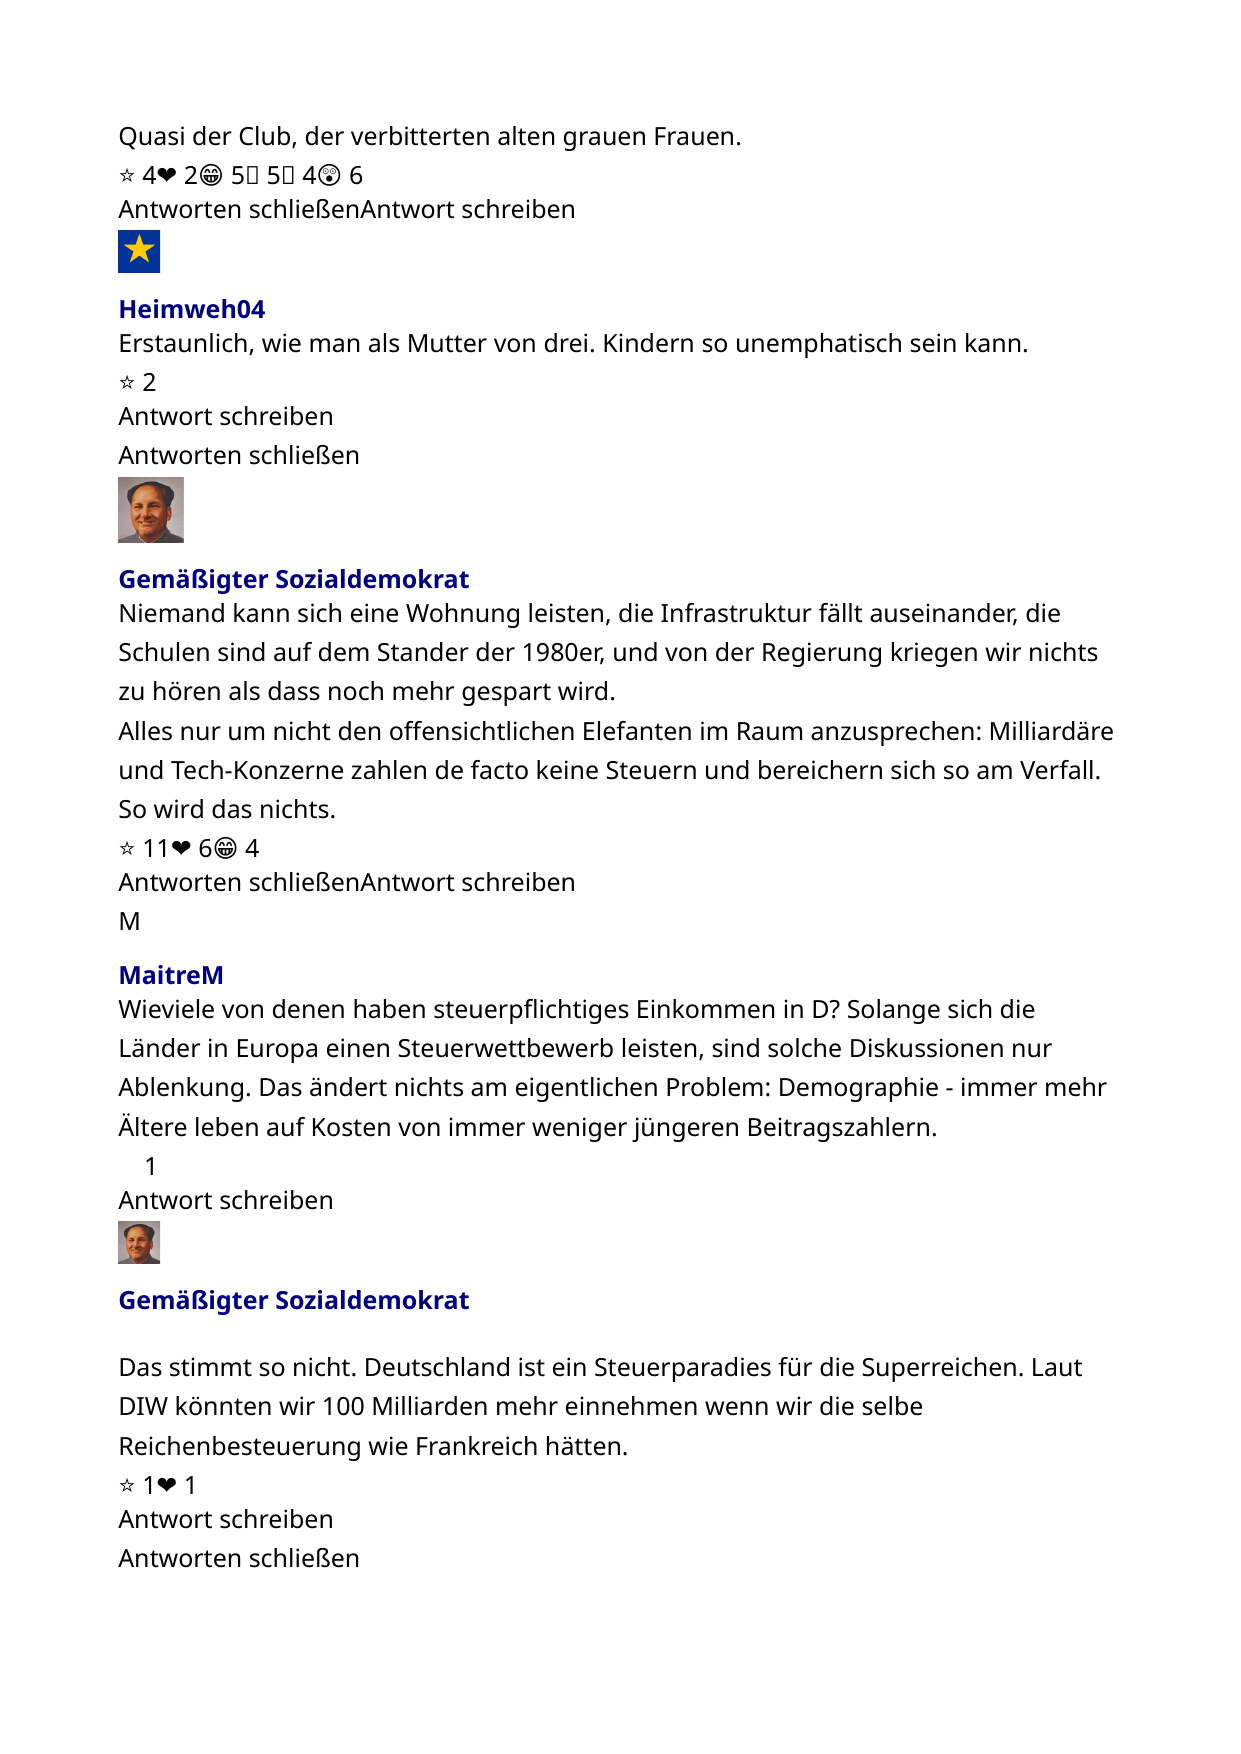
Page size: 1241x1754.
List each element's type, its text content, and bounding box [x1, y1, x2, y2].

text M [118, 904, 1122, 938]
subtitle Gemäßigter Sozialdemokrat [118, 562, 1122, 596]
text Antworten schließen [118, 1541, 1122, 1574]
text Antworten schließen [118, 438, 1122, 472]
text Antworten schließenAntwort schreiben [118, 865, 1122, 899]
text ⭐️ 4❤️ 2😁 5🙁 5🤨 4😲 6 [118, 157, 1122, 191]
text Erstaunlich, wie man als Mutter von drei. Kindern so unemphatisch sein kann. [118, 326, 1122, 360]
text ⭐️ 11❤️ 6😁 4 [118, 831, 1122, 865]
text ⭐️ 2 [118, 365, 1122, 399]
text Antwort schreiben [118, 399, 1122, 433]
text Alles nur um nicht den offensichtlichen Elefanten im Raum anzusprechen: Milliardäre und Tech-Konzerne zahlen de facto keine Steuern und bereichern sich so am Verfall. [118, 713, 1122, 786]
picture [118, 477, 184, 543]
subtitle Heimweh04 [118, 292, 1122, 326]
picture [118, 230, 161, 273]
text Antworten schließenAntwort schreiben [118, 191, 1122, 225]
text Quasi der Club, der verbitterten alten grauen Frauen. [118, 118, 1122, 152]
text Wieviele von denen haben steuerpflichtiges Einkommen in D? Solange sich die Länder in Europa einen Steuerwettbewerb leisten, sind solche Diskussionen nur Ablenkung. Das ändert nichts am eigentlichen Problem: Demographie - immer mehr Ältere leben auf Kosten von immer weniger jüngeren Beitragszahlern. [118, 992, 1122, 1143]
picture [118, 1221, 161, 1264]
text Niemand kann sich eine Wohnung leisten, die Infrastruktur fällt auseinander, die Schulen sind auf dem Stander der 1980er, und von der Regierung kriegen wir nichts zu hören als dass noch mehr gespart wird. [118, 596, 1122, 708]
text Das stimmt so nicht. Deutschland ist ein Steuerparadies für die Superreichen. Laut DIW könnten wir 100 Milliarden mehr einnehmen wenn wir die selbe Reichenbesteuerung wie Frankreich hätten. [118, 1350, 1122, 1462]
subtitle MaitreM [118, 958, 1122, 992]
subtitle Gemäßigter Sozialdemokrat [118, 1283, 1122, 1317]
text 🤨 1 [118, 1148, 1122, 1182]
text So wird das nichts. [118, 792, 1122, 826]
text ⭐️ 1❤️ 1 [118, 1467, 1122, 1501]
text Antwort schreiben [118, 1501, 1122, 1535]
text Antwort schreiben [118, 1182, 1122, 1217]
